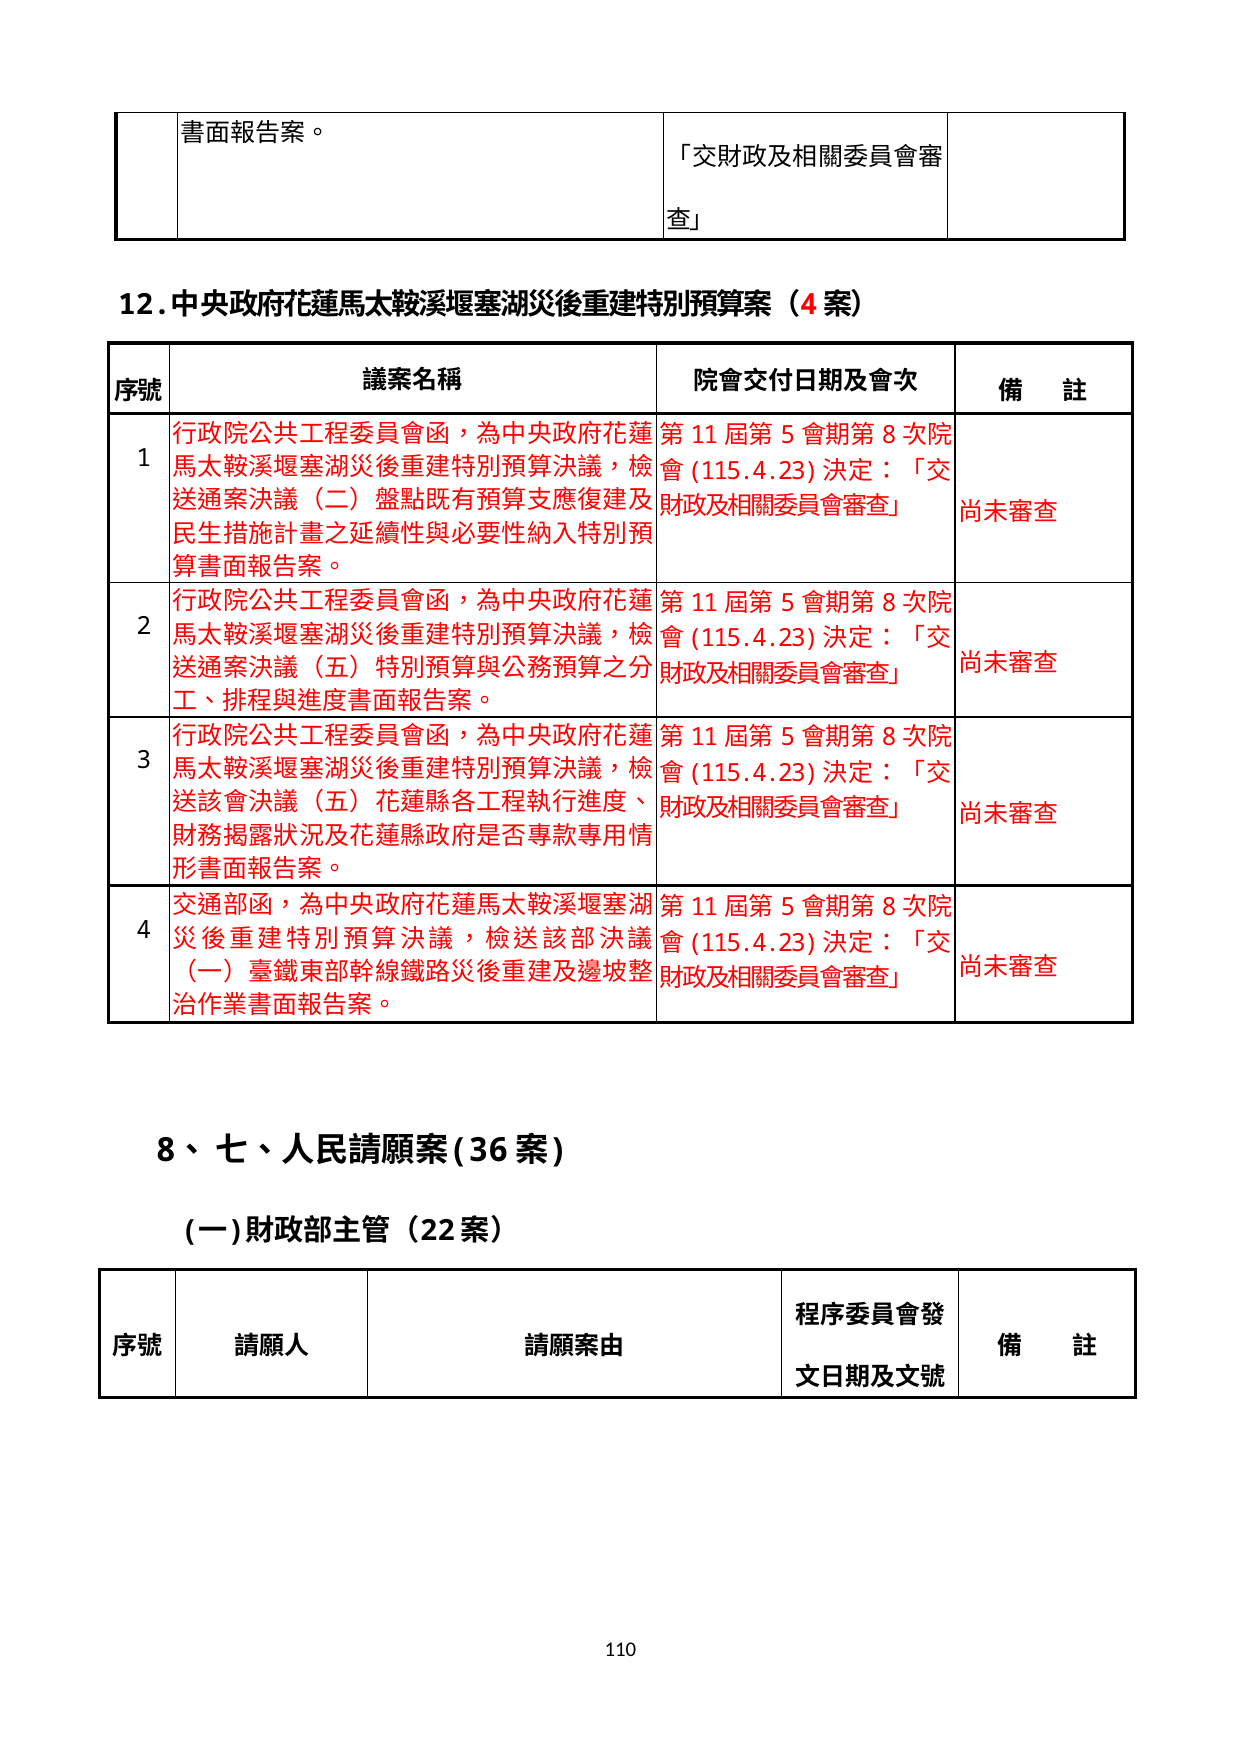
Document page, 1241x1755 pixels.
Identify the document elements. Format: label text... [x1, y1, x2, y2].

table_cell 「交財政及相關委員會審查」 [664, 113, 947, 238]
table_cell [110, 718, 169, 884]
table_header 請願案由 [368, 1271, 781, 1396]
table_cell 尚未審查 [956, 415, 1131, 582]
table_cell 第11屆第5會期第8次院會(115.4.23)決定：「交財政及相關委員會審查」 [657, 415, 954, 582]
table_cell [110, 887, 169, 1021]
table_cell 交通部函，為中央政府花蓮馬太鞍溪堰塞湖災後重建特別預算決議，檢送該部決議（一）臺鐵東部幹線鐵路災後重建及邊坡整治作業書面報告案。 [170, 887, 656, 1021]
table_cell 第11屆第5會期第8次院會(115.4.23)決定：「交財政及相關委員會審查」 [657, 718, 954, 884]
table_header 議案名稱 [170, 345, 656, 412]
table_cell 行政院公共工程委員會函，為中央政府花蓮馬太鞍溪堰塞湖災後重建特別預算決議，檢送通案決議（二）盤點既有預算支應復建及民生措施計畫之延續性與必要性納入特別預算書面報告案。 [170, 415, 656, 582]
table_cell 尚未審查 [956, 887, 1131, 1021]
table_cell 行政院公共工程委員會函，為中央政府花蓮馬太鞍溪堰塞湖災後重建特別預算決議，檢送該會決議（五）花蓮縣各工程執行進度、財務揭露狀況及花蓮縣政府是否專款專用情形書面報告案。 [170, 718, 656, 884]
table_cell 行政院公共工程委員會函，為中央政府花蓮馬太鞍溪堰塞湖災後重建特別預算決議，檢送通案決議（五）特別預算與公務預算之分工、排程與進度書面報告案。 [170, 583, 656, 716]
table_cell [110, 415, 169, 582]
table_cell 第11屆第5會期第8次院會(115.4.23)決定：「交財政及相關委員會審查」 [657, 583, 954, 716]
table_header 程序委員會發文日期及文號 [782, 1271, 958, 1396]
table_cell [948, 113, 1123, 238]
subtitle 七、人民請願案(36案) [156, 1105, 1122, 1167]
table_header 院會交付日期及會次 [657, 345, 954, 412]
table_header 備 註 [959, 1271, 1134, 1396]
table_cell 尚未審查 [956, 718, 1131, 884]
table_cell 尚未審查 [956, 583, 1131, 716]
table_cell [110, 583, 169, 716]
table_header 請願人 [176, 1271, 367, 1396]
table_cell [118, 113, 177, 238]
subtitle (一)財政部主管（22案） [181, 1186, 1122, 1249]
subtitle 12.中央政府花蓮馬太鞍溪堰塞湖災後重建特別預算案（4案） [118, 260, 1122, 323]
table_header 備 註 [956, 345, 1131, 412]
table_cell 第11屆第5會期第8次院會(115.4.23)決定：「交財政及相關委員會審查」 [657, 887, 954, 1021]
table_header 序號 [110, 345, 169, 412]
table_cell 書面報告案。 [178, 113, 663, 238]
table_header 序號 [101, 1271, 175, 1396]
